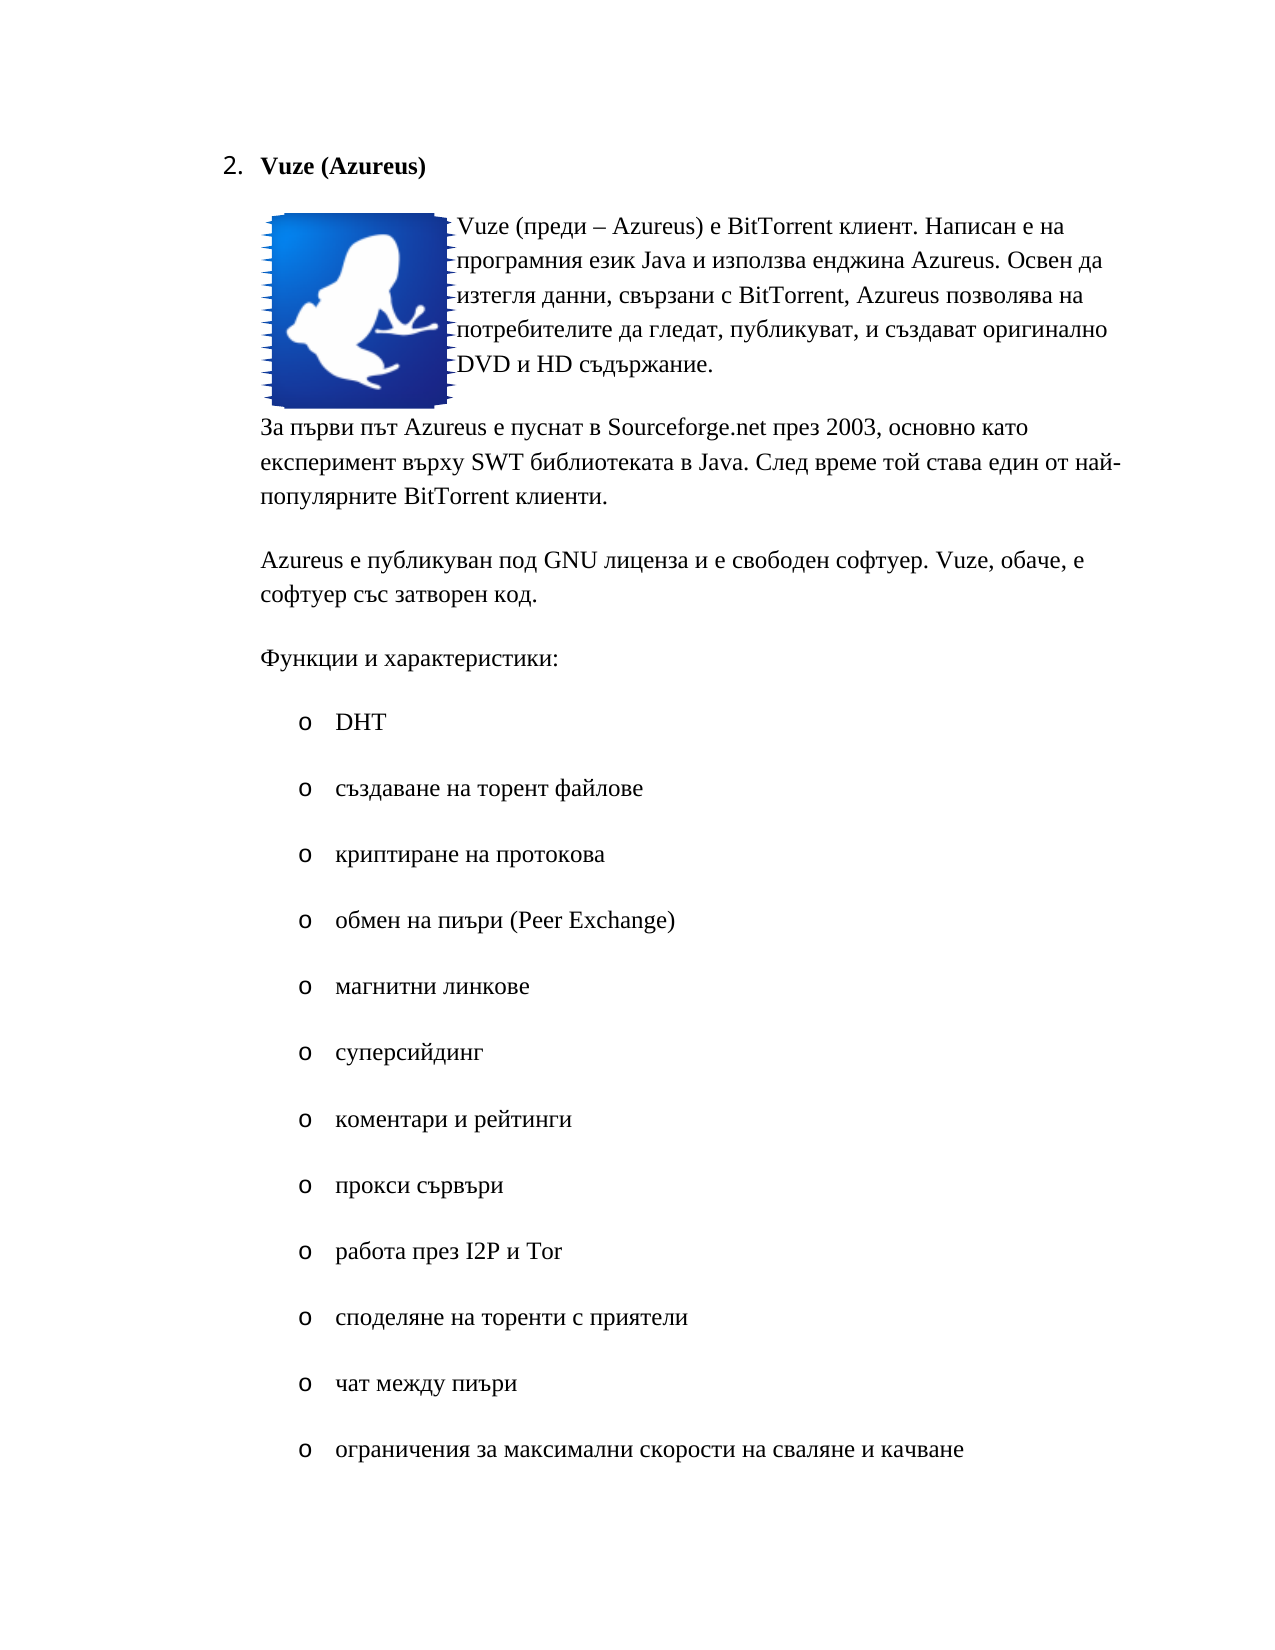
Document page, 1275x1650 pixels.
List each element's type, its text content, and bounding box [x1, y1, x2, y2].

list създаване на торент файлове [298, 773, 1127, 804]
list коментари и рейтинги [298, 1104, 1127, 1134]
list ограничения за максимални скорости на сваляне и качване [298, 1434, 1127, 1465]
list споделяне на торенти с приятели [298, 1302, 1127, 1333]
list Vuze (Azureus) [223, 148, 1127, 182]
list DHT [298, 707, 1127, 738]
list магнитни линкове [298, 971, 1127, 1002]
text Vuze (преди – Azureus) е BitTorrent клиент. Написан е на програмния език Java и използва енджина Azureus. Освен да изтегля данни, свързани с BitTorrent, Azureus позволява на потребителите да гледат, публикуват, и създават оригинално DVD и HD съдържание. [260, 211, 1127, 377]
list прокси сървъри [298, 1170, 1127, 1201]
text Функции и характеристики: [260, 643, 1127, 672]
list работа през I2P и Tor [298, 1236, 1127, 1267]
list обмен на пиъри (Peer Exchange) [298, 905, 1127, 936]
text Azureus е публикуван под GNU лиценза и е свободен софтуер. Vuze, обаче, е софтуер със затворен код. [260, 545, 1127, 608]
text За първи път Azureus е пуснат в Sourceforge.net през 2003, основно като експеримент върху SWT библиотеката в Java. След време той става един от най-популярните BitTorrent клиенти. [260, 412, 1127, 510]
list чат между пиъри [298, 1368, 1127, 1399]
list суперсийдинг [298, 1037, 1127, 1068]
list криптиране на протокова [298, 839, 1127, 870]
